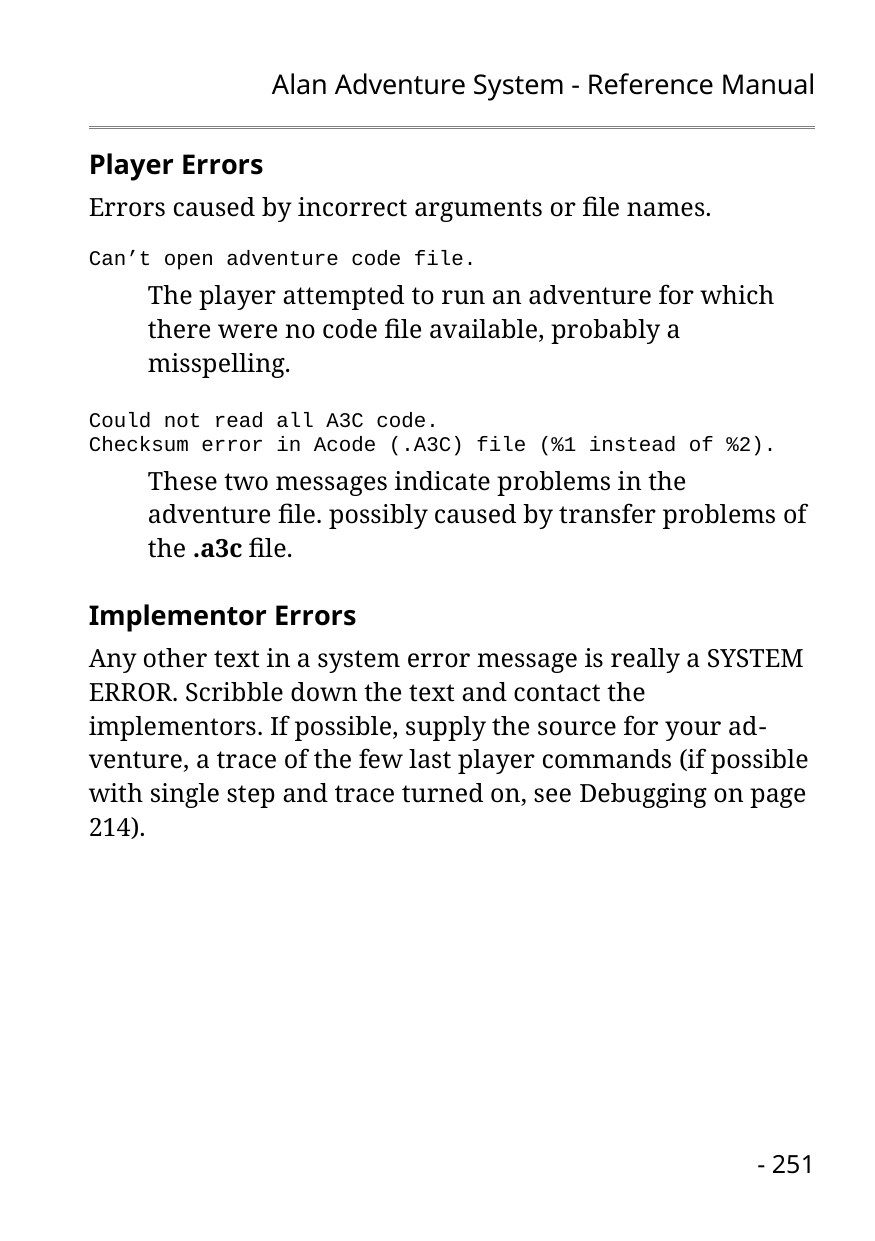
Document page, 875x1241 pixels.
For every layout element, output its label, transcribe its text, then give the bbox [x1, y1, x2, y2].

text Errors caused by incorrect arguments or file names. [88, 189, 815, 223]
text The player attempted to run an adventure for which there were no code file available, probably a misspelling. [148, 278, 815, 379]
text Could not read all A3C code. Checksum error in Acode (.A3C) file (%1 instead of %2). [88, 409, 815, 457]
text Can’t open adventure code file. [88, 248, 815, 272]
text These two messages indicate problems in the adventure file. possibly caused by transfer problems of the .a3c file. [148, 463, 815, 565]
subtitle Implementor Errors [88, 597, 815, 633]
subtitle Player Errors [88, 146, 815, 182]
text Any other text in a system error message is really a SYSTEM ERROR. Scrib­ble down the text and contact the implementors. If possible, supply the source for your ad­venture, a trace of the few last player commands (if possible with single step and trace turned on, see Debugging on page 170). [88, 641, 815, 844]
